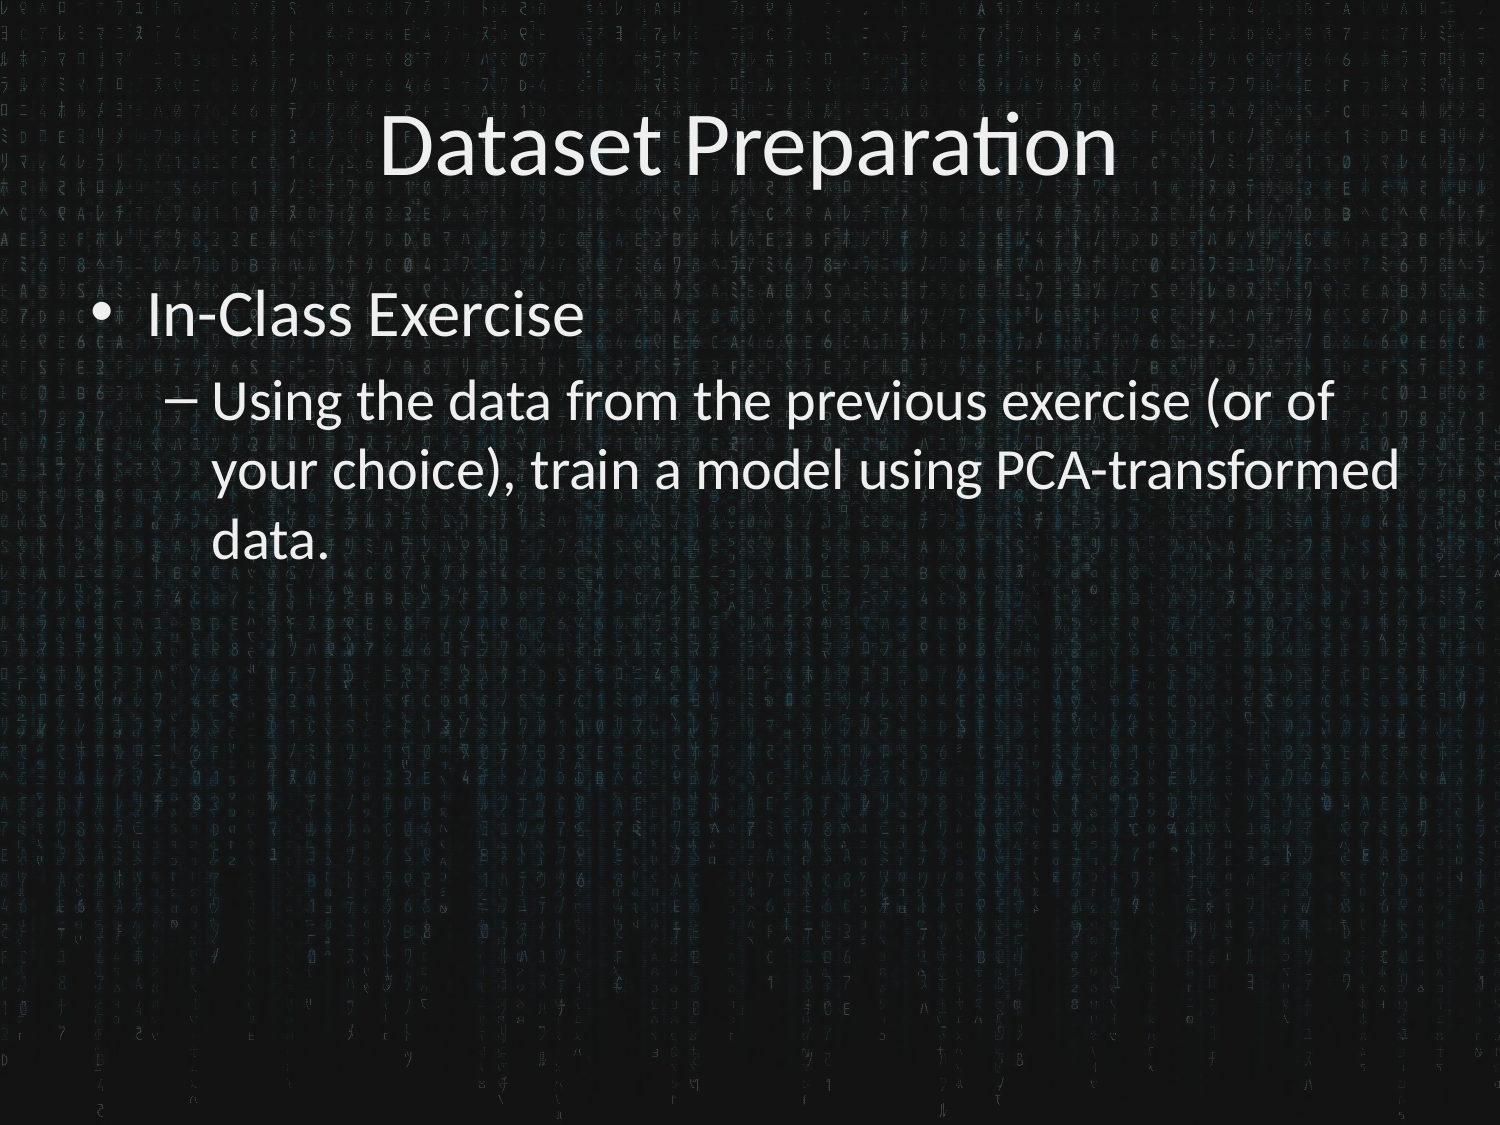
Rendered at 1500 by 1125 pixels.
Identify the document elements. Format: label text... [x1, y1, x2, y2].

text_box [0, 0, 1500, 1125]
title Dataset Preparation [75, 45, 1425, 233]
list In-Class Exercise Using the data from the previous exercise (or of your choice), train a model using PCA-transformed data. [75, 262, 1425, 1005]
